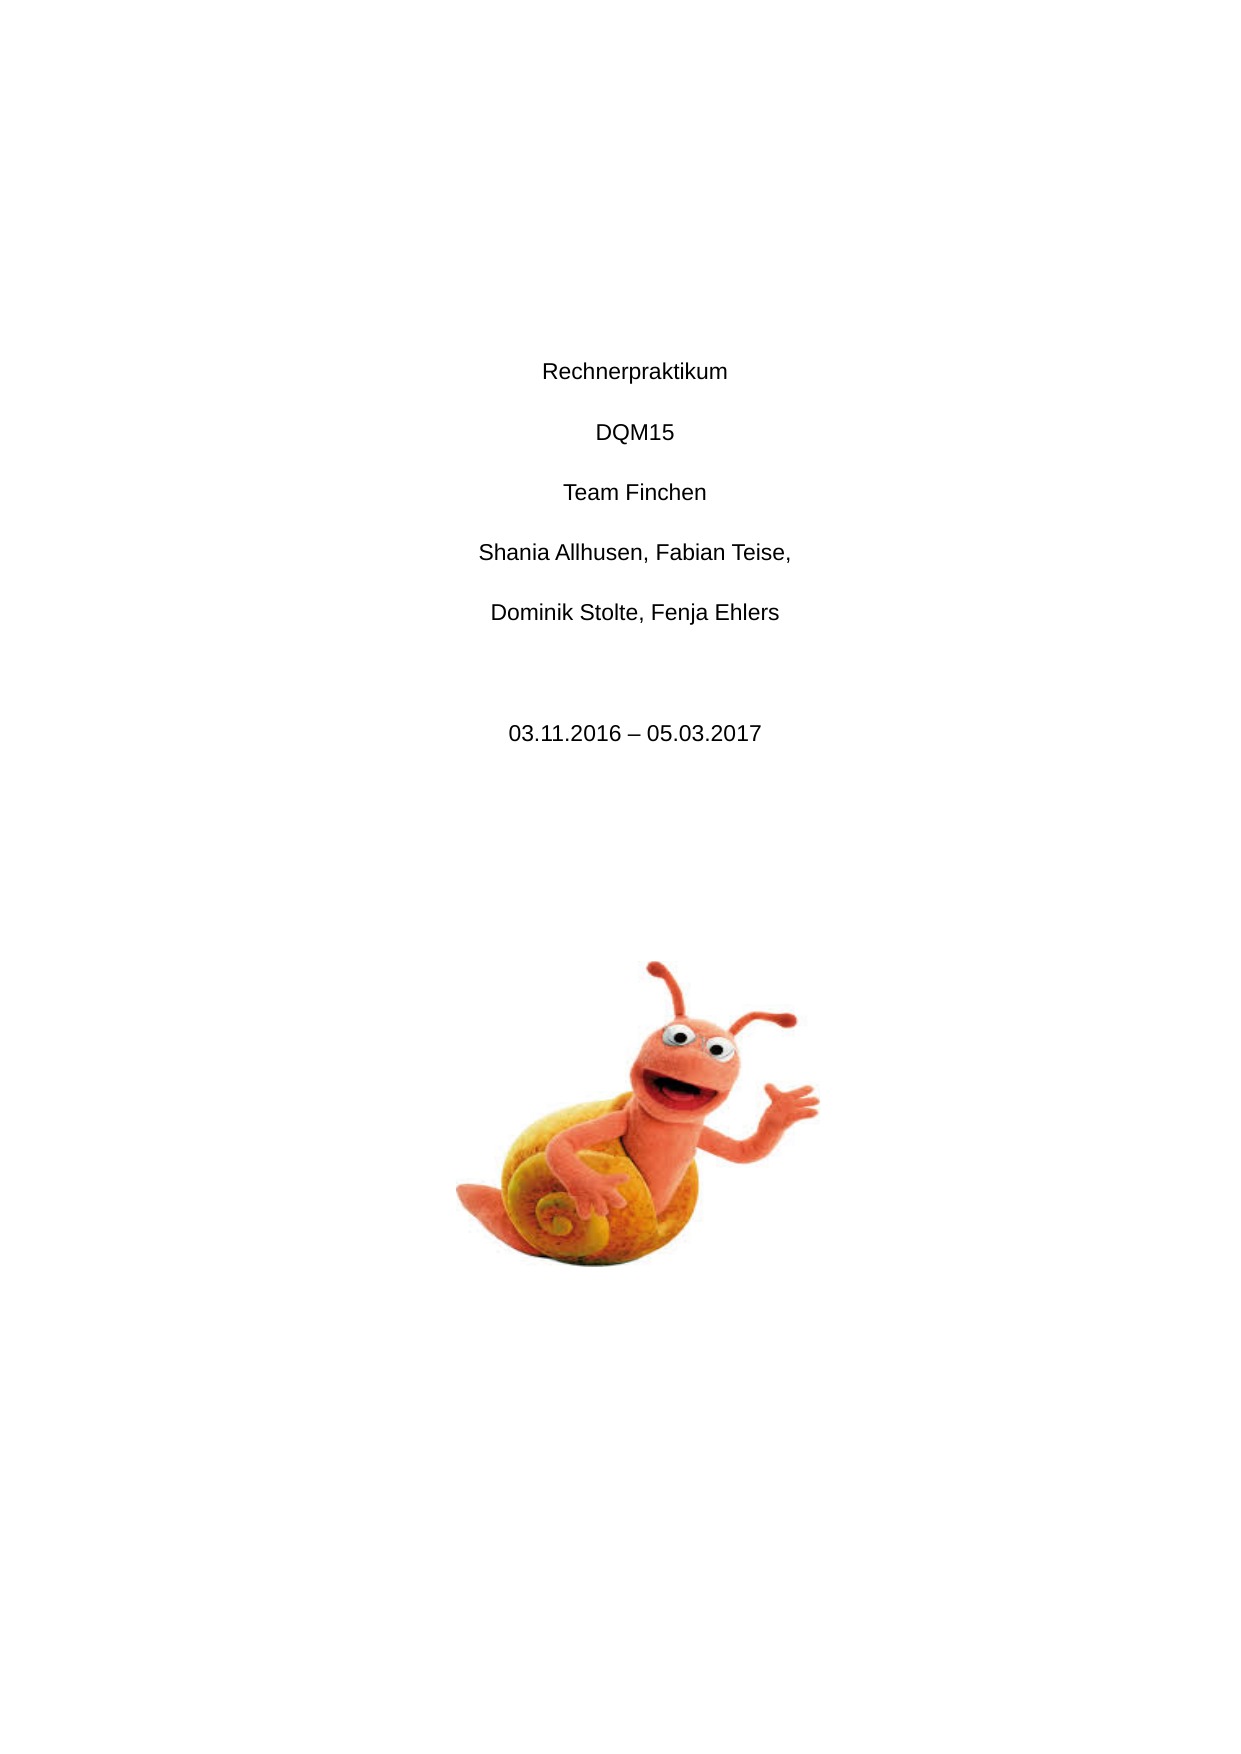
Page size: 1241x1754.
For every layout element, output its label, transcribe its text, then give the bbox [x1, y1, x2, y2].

text Shania Allhusen, Fabian Teise, [177, 539, 1092, 565]
text Rechnerpraktikum [177, 358, 1092, 384]
text DQM15 [177, 418, 1092, 445]
picture [456, 961, 821, 1267]
text Dominik Stolte, Fenja Ehlers [177, 599, 1092, 626]
text Team Finchen [177, 479, 1092, 505]
text 03.11.2016 – 05.03.2017 [177, 720, 1092, 746]
